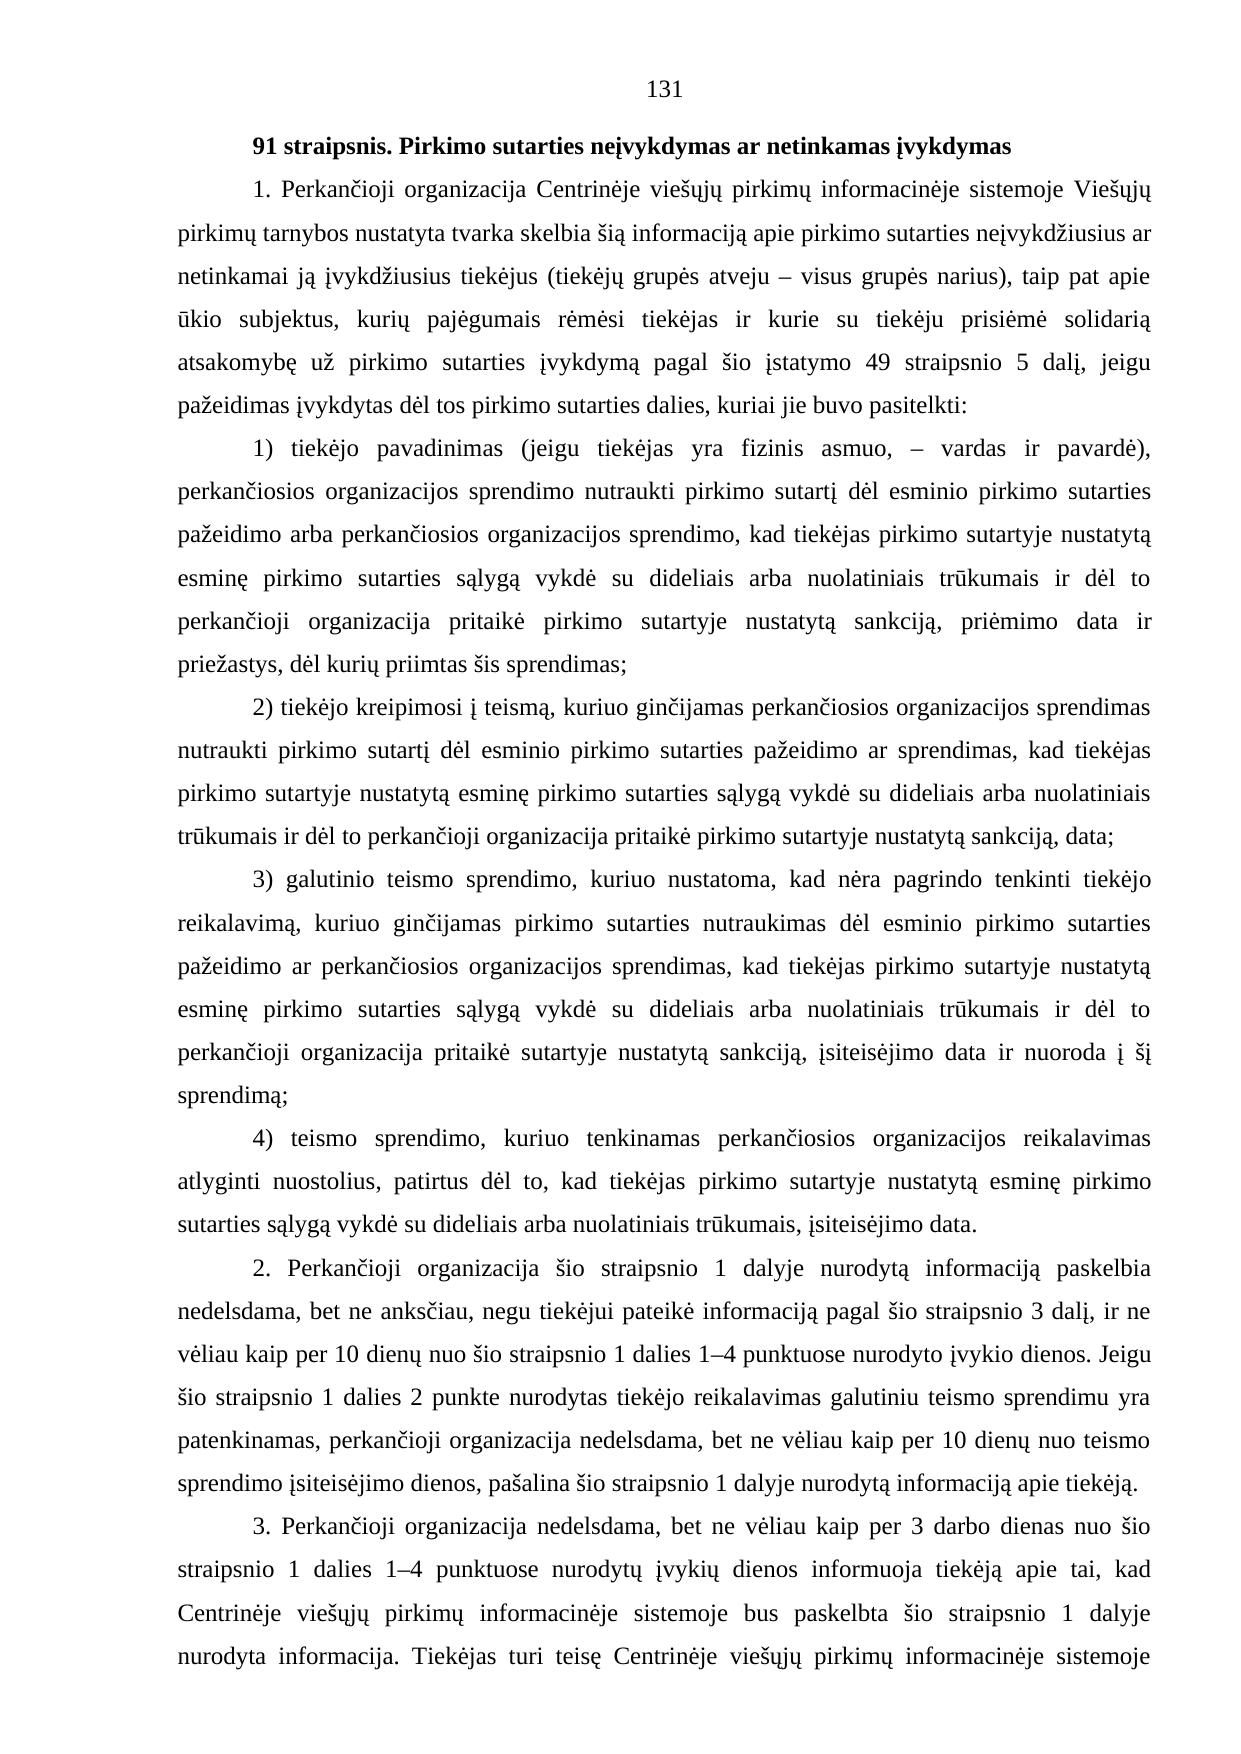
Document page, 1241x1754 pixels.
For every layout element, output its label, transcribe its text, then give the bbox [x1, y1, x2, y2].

text 1. Perkančioji organizacija Centrinėje viešųjų pirkimų informacinėje sistemoje Viešųjų pirkimų tarnybos nustatyta tvarka skelbia šią informaciją apie pirkimo sutarties neįvykdžiusius ar netinkamai ją įvykdžiusius tiekėjus (tiekėjų grupės atveju – visus grupės narius), taip pat apie ūkio subjektus, kurių pajėgumais rėmėsi tiekėjas ir kurie su tiekėju prisiėmė solidarią atsakomybę už pirkimo sutarties įvykdymą pagal šio įstatymo 49 straipsnio 5 dalį, jeigu pažeidimas įvykdytas dėl tos pirkimo sutarties dalies, kuriai jie buvo pasitelkti: [177, 174, 1152, 419]
text 3) galutinio teismo sprendimo, kuriuo nustatoma, kad nėra pagrindo tenkinti tiekėjo reikalavimą, kuriuo ginčijamas pirkimo sutarties nutraukimas dėl esminio pirkimo sutarties pažeidimo ar perkančiosios organizacijos sprendimas, kad tiekėjas pirkimo sutartyje nustatytą esminę pirkimo sutarties sąlygą vykdė su dideliais arba nuolatiniais trūkumais ir dėl to perkančioji organizacija pritaikė sutartyje nustatytą sankciją, įsiteisėjimo data ir nuoroda į šį sprendimą; [177, 864, 1152, 1109]
text 1) tiekėjo pavadinimas (jeigu tiekėjas yra fizinis asmuo, – vardas ir pavardė), perkančiosios organizacijos sprendimo nutraukti pirkimo sutartį dėl esminio pirkimo sutarties pažeidimo arba perkančiosios organizacijos sprendimo, kad tiekėjas pirkimo sutartyje nustatytą esminę pirkimo sutarties sąlygą vykdė su dideliais arba nuolatiniais trūkumais ir dėl to perkančioji organizacija pritaikė pirkimo sutartyje nustatytą sankciją, priėmimo data ir priežastys, dėl kurių priimtas šis sprendimas; [177, 433, 1152, 678]
text 4) teismo sprendimo, kuriuo tenkinamas perkančiosios organizacijos reikalavimas atlyginti nuostolius, patirtus dėl to, kad tiekėjas pirkimo sutartyje nustatytą esminę pirkimo sutarties sąlygą vykdė su dideliais arba nuolatiniais trūkumais, įsiteisėjimo data. [177, 1123, 1152, 1238]
text 2) tiekėjo kreipimosi į teismą, kuriuo ginčijamas perkančiosios organizacijos sprendimas nutraukti pirkimo sutartį dėl esminio pirkimo sutarties pažeidimo ar sprendimas, kad tiekėjas pirkimo sutartyje nustatytą esminę pirkimo sutarties sąlygą vykdė su dideliais arba nuolatiniais trūkumais ir dėl to perkančioji organizacija pritaikė pirkimo sutartyje nustatytą sankciją, data; [177, 692, 1152, 850]
text 2. Perkančioji organizacija šio straipsnio 1 dalyje nurodytą informaciją paskelbia nedelsdama, bet ne anksčiau, negu tiekėjui pateikė informaciją pagal šio straipsnio 3 dalį, ir ne vėliau kaip per 10 dienų nuo šio straipsnio 1 dalies 1–4 punktuose nurodyto įvykio dienos. Jeigu šio straipsnio 1 dalies 2 punkte nurodytas tiekėjo reikalavimas galutiniu teismo sprendimu yra patenkinamas, perkančioji organizacija nedelsdama, bet ne vėliau kaip per 10 dienų nuo teismo sprendimo įsiteisėjimo dienos, pašalina šio straipsnio 1 dalyje nurodytą informaciją apie tiekėją. [177, 1253, 1152, 1497]
text 91 straipsnis. Pirkimo sutarties neįvykdymas ar netinkamas įvykdymas [177, 131, 1152, 160]
text 3. Perkančioji organizacija nedelsdama, bet ne vėliau kaip per 3 darbo dienas nuo šio straipsnio 1 dalies 1–4 punktuose nurodytų įvykių dienos informuoja tiekėją apie tai, kad Centrinėje viešųjų pirkimų informacinėje sistemoje bus paskelbta šio straipsnio 1 dalyje nurodyta informacija. Tiekėjas turi teisę Centrinėje viešųjų pirkimų informacinėje sistemoje [177, 1511, 1152, 1669]
